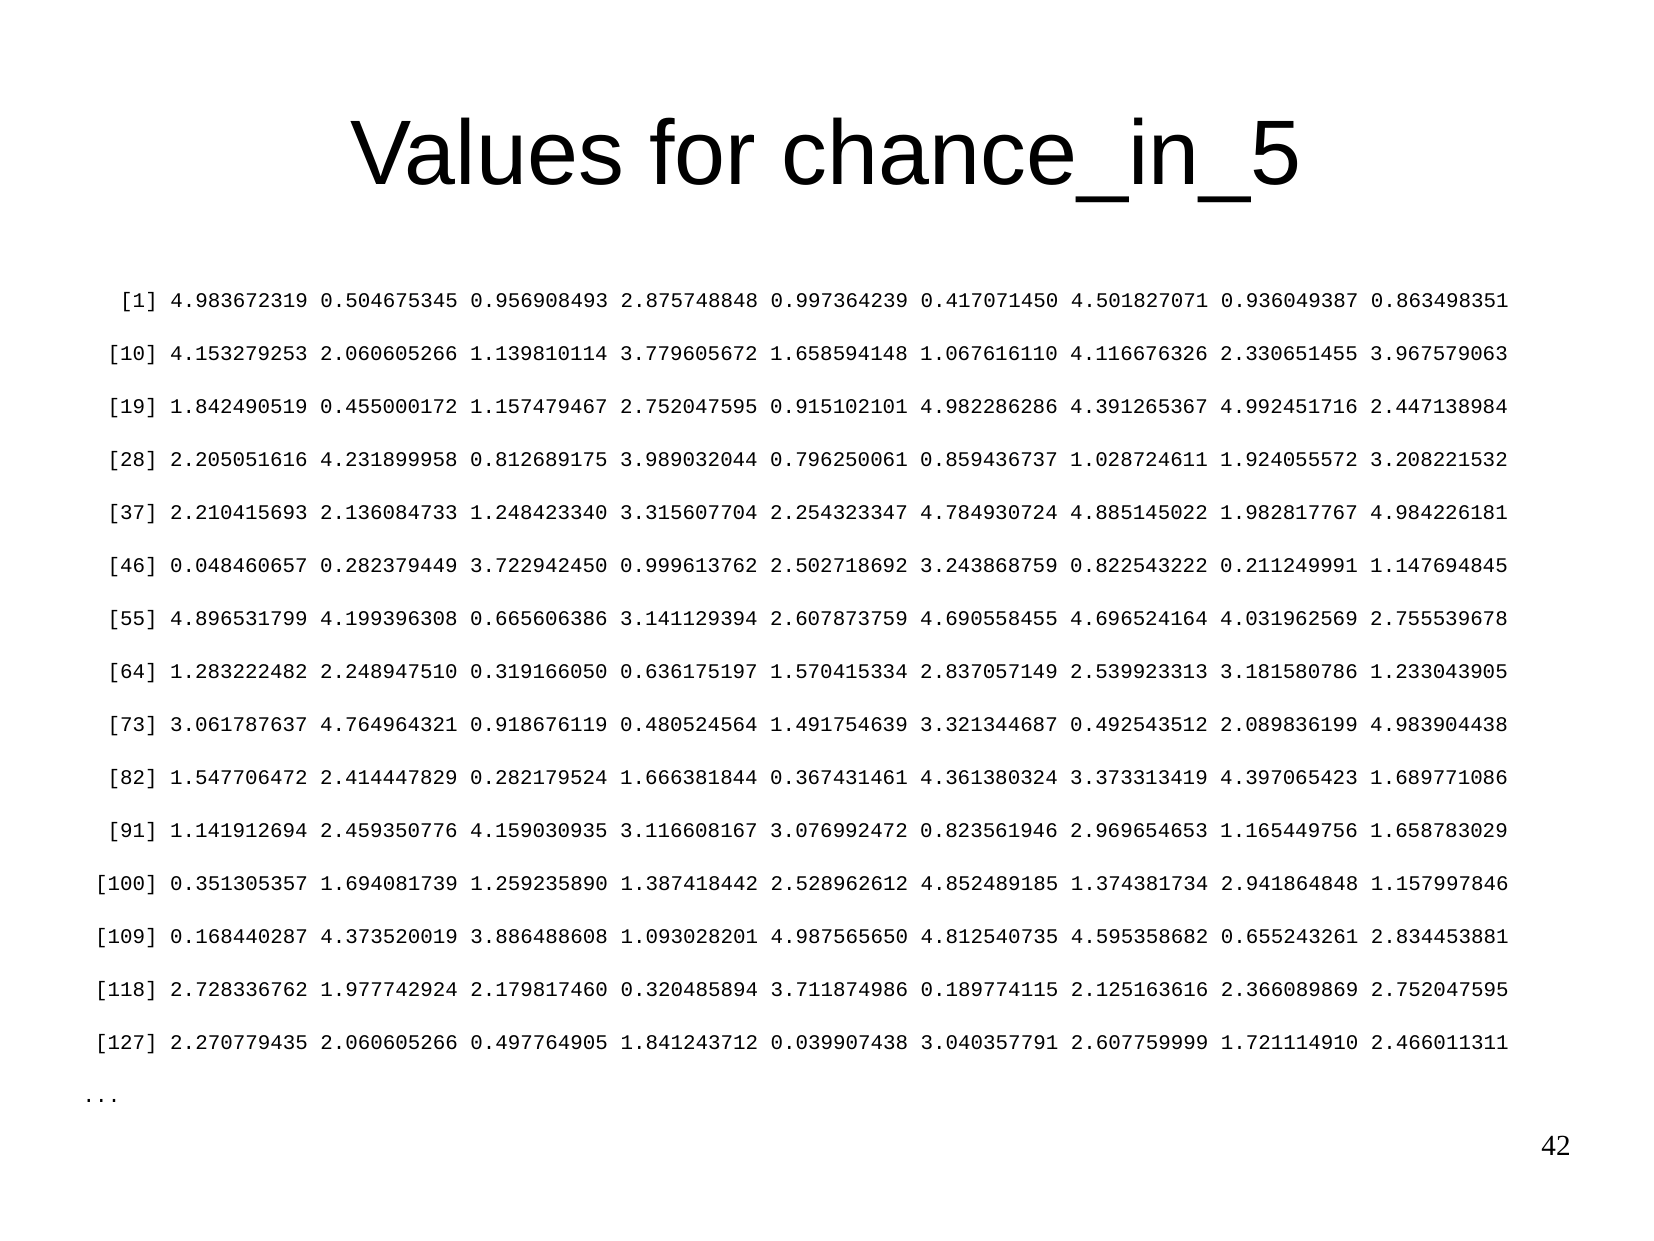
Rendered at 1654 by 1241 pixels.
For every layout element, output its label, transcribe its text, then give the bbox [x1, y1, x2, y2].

title Values for chance_in_5 [82, 49, 1571, 257]
list [1] 4.983672319 0.504675345 0.956908493 2.875748848 0.997364239 0.417071450 4.501827071 0.936049387 0.863498351 [10] 4.153279253 2.060605266 1.139810114 3.779605672 1.658594148 1.067616110 4.116676326 2.330651455 3.967579063 [19] 1.842490519 0.455000172 1.157479467 2.752047595 0.915102101 4.982286286 4.391265367 4.992451716 2.447138984 [28] 2.205051616 4.231899958 0.812689175 3.989032044 0.796250061 0.859436737 1.028724611 1.924055572 3.208221532 [37] 2.210415693 2.136084733 1.248423340 3.315607704 2.254323347 4.784930724 4.885145022 1.982817767 4.984226181 [46] 0.048460657 0.282379449 3.722942450 0.999613762 2.502718692 3.243868759 0.822543222 0.211249991 1.147694845 [55] 4.896531799 4.199396308 0.665606386 3.141129394 2.607873759 4.690558455 4.696524164 4.031962569 2.755539678 [64] 1.283222482 2.248947510 0.319166050 0.636175197 1.570415334 2.837057149 2.539923313 3.181580786 1.233043905 [73] 3.061787637 4.764964321 0.918676119 0.480524564 1.491754639 3.321344687 0.492543512 2.089836199 4.983904438 [82] 1.547706472 2.414447829 0.282179524 1.666381844 0.367431461 4.361380324 3.373313419 4.397065423 1.689771086 [91] 1.141912694 2.459350776 4.159030935 3.116608167 3.076992472 0.823561946 2.969654653 1.165449756 1.658783029 [100] 0.351305357 1.694081739 1.259235890 1.387418442 2.528962612 4.852489185 1.374381734 2.941864848 1.157997846 [109] 0.168440287 4.373520019 3.886488608 1.093028201 4.987565650 4.812540735 4.595358682 0.655243261 2.834453881 [118] 2.728336762 1.977742924 2.179817460 0.320485894 3.711874986 0.189774115 2.125163616 2.366089869 2.752047595 [127] 2.270779435 2.060605266 0.497764905 1.841243712 0.039907438 3.040357791 2.607759999 1.721114910 2.466011311 ... [82, 290, 1571, 1109]
